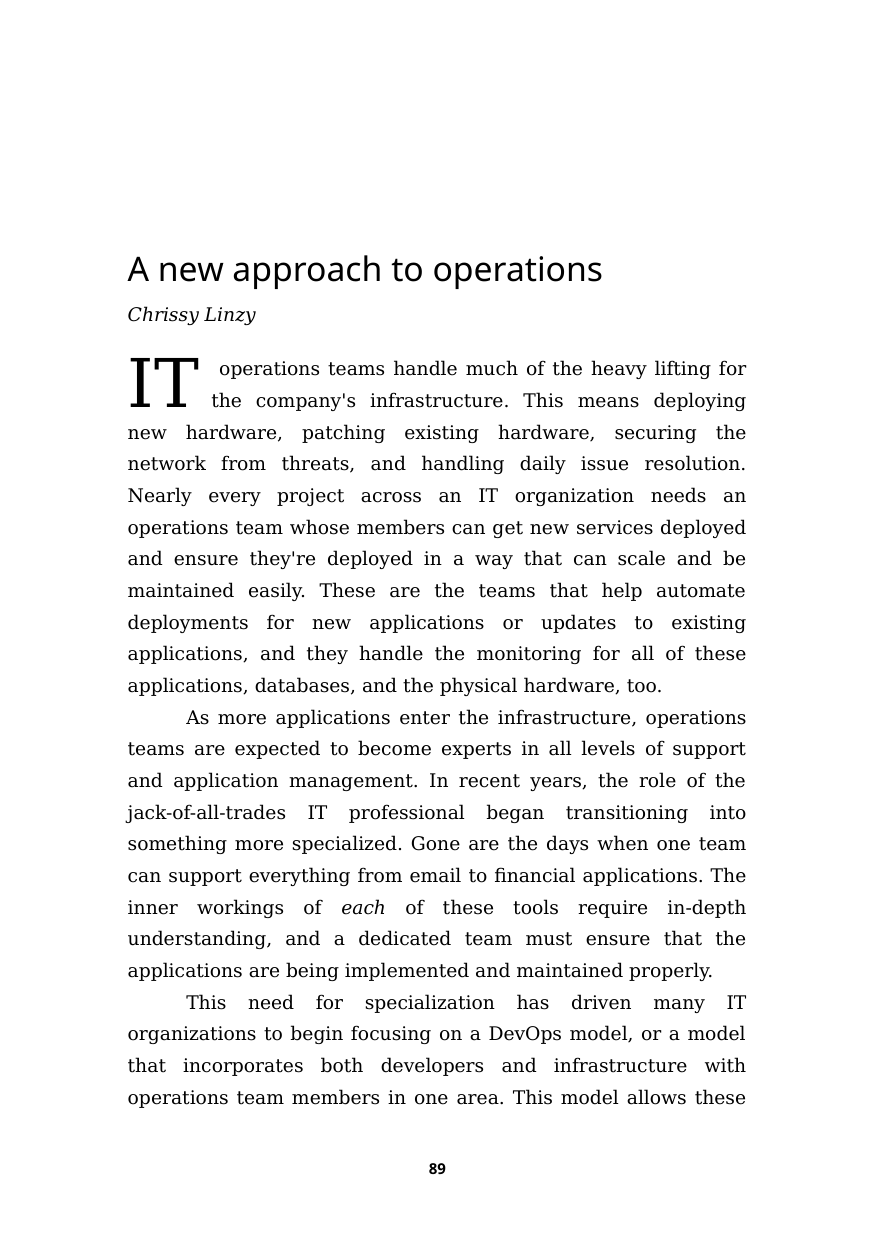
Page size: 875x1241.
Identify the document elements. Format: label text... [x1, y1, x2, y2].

text As more applications enter the infrastructure, operations teams are expected to become experts in all levels of support and application management. In recent years, the role of the jack-of-all-trades IT professional began transitioning into something more specialized. Gone are the days when one team can support everything from email to financial applications. The inner workings of each of these tools require in-depth understanding, and a dedicated team must ensure that the applications are being implemented and maintained properly. [127, 707, 747, 982]
text Chrissy Linzy [127, 304, 747, 326]
subtitle A new approach to operations [127, 246, 747, 292]
text IT operations teams handle much of the heavy lifting for the company's infrastructure. This means deploying new hardware, patching existing hardware, securing the network from threats, and handling daily issue resolution. Nearly every project across an IT organization needs an operations team whose members can get new services deployed and ensure they're deployed in a way that can scale and be maintained easily. These are the teams that help automate deployments for new applications or updates to existing applications, and they handle the monitoring for all of these applications, databases, and the physical hardware, too. [127, 358, 747, 697]
text This need for specialization has driven many IT organizations to begin focusing on a DevOps model, or a model that incorporates both developers and infrastructure with operations team members in one area. This model allows these [127, 992, 747, 1109]
